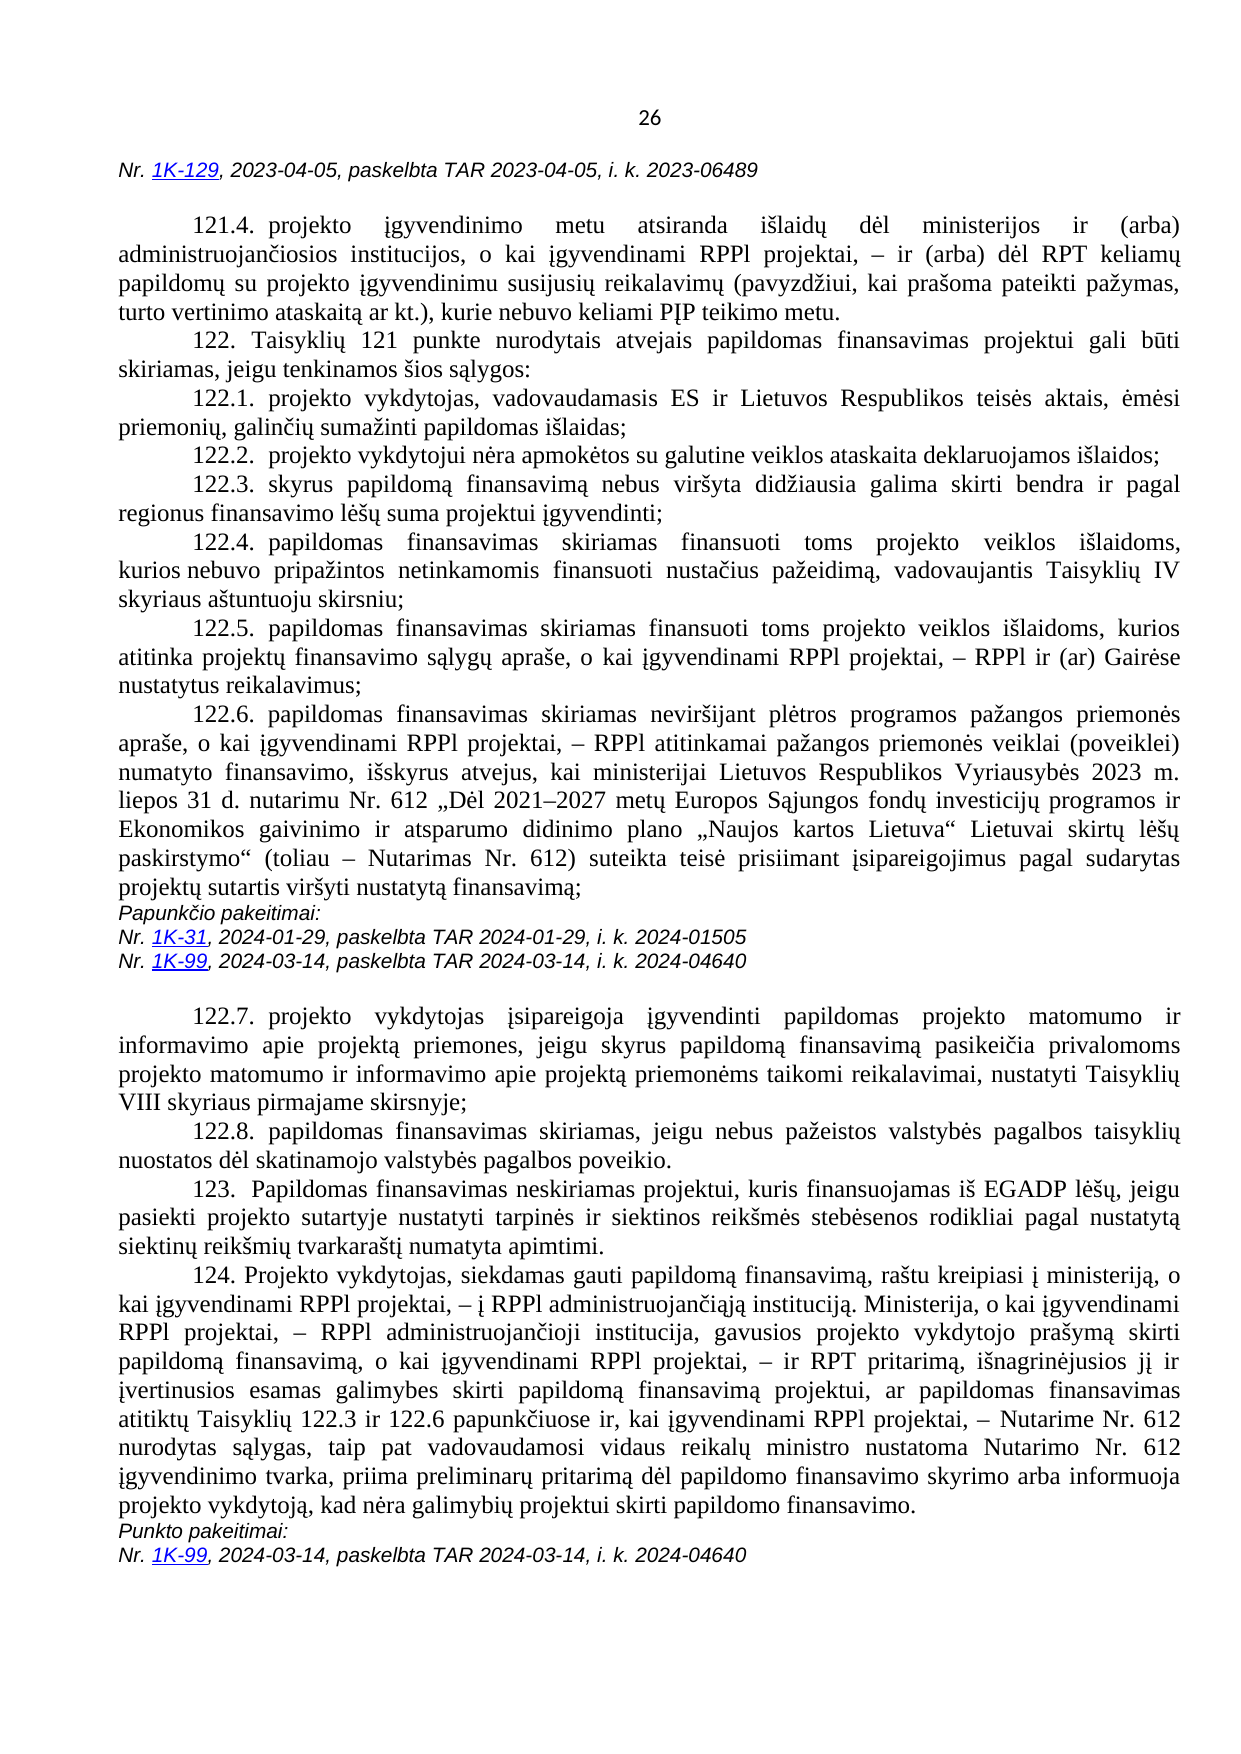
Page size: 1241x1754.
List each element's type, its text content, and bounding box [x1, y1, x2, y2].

text 122.6. papildomas finansavimas skiriamas neviršijant plėtros programos pažangos priemonės apraše, o kai įgyvendinami RPPl projektai, – RPPl atitinkamai pažangos priemonės veiklai (poveiklei) numatyto finansavimo, išskyrus atvejus, kai ministerijai Lietuvos Respublikos Vyriausybės 2023 m. liepos 31 d. nutarimu Nr. 612 „Dėl 2021–2027 metų Europos Sąjungos fondų investicijų programos ir Ekonomikos gaivinimo ir atsparumo didinimo plano „Naujos kartos Lietuva“ Lietuvai skirtų lėšų paskirstymo“ (toliau – Nutarimas Nr. 612) suteikta teisė prisiimant įsipareigojimus pagal sudarytas projektų sutartis viršyti nustatytą finansavimą; [118, 699, 1181, 901]
text 122.4. papildomas finansavimas skiriamas finansuoti toms projekto veiklos išlaidoms, kurios nebuvo pripažintos netinkamomis finansuoti nustačius pažeidimą, vadovaujantis Taisyklių IV skyriaus aštuntuoju skirsniu; [118, 527, 1181, 613]
text 122.5. papildomas finansavimas skiriamas finansuoti toms projekto veiklos išlaidoms, kurios atitinka projektų finansavimo sąlygų apraše, o kai įgyvendinami RPPl projektai, – RPPl ir (ar) Gairėse nustatytus reikalavimus; [118, 613, 1181, 699]
text Nr. 1K-31, 2024-01-29, paskelbta TAR 2024-01-29, i. k. 2024-01505 [118, 924, 1181, 948]
text 122. Taisyklių 121 punkte nurodytais atvejais papildomas finansavimas projektui gali būti skiriamas, jeigu tenkinamos šios sąlygos: [118, 326, 1181, 383]
text Nr. 1K-99, 2024-03-14, paskelbta TAR 2024-03-14, i. k. 2024-04640 [118, 948, 1181, 972]
text 124. Projekto vykdytojas, siekdamas gauti papildomą finansavimą, raštu kreipiasi į ministeriją, o kai įgyvendinami RPPl projektai, – į RPPl administruojančiąją instituciją. Ministerija, o kai įgyvendinami RPPl projektai, – RPPl administruojančioji institucija, gavusios projekto vykdytojo prašymą skirti papildomą finansavimą, o kai įgyvendinami RPPl projektai, – ir RPT pritarimą, išnagrinėjusios jį ir įvertinusios esamas galimybes skirti papildomą finansavimą projektui, ar papildomas finansavimas atitiktų Taisyklių 122.3 ir 122.6 papunkčiuose ir, kai įgyvendinami RPPl projektai, – Nutarime Nr. 612 nurodytas sąlygas, taip pat vadovaudamosi vidaus reikalų ministro nustatoma Nutarimo Nr. 612 įgyvendinimo tvarka, priima preliminarų pritarimą dėl papildomo finansavimo skyrimo arba informuoja projekto vykdytoją, kad nėra galimybių projektui skirti papildomo finansavimo. [118, 1260, 1181, 1519]
text 122.8. papildomas finansavimas skiriamas, jeigu nebus pažeistos valstybės pagalbos taisyklių nuostatos dėl skatinamojo valstybės pagalbos poveikio. [118, 1116, 1181, 1174]
text Nr. 1K-129, 2023-04-05, paskelbta TAR 2023-04-05, i. k. 2023-06489 [118, 158, 1181, 182]
text 122.2. projekto vykdytojui nėra apmokėtos su galutine veiklos ataskaita deklaruojamos išlaidos; [118, 441, 1181, 469]
text Punkto pakeitimai: [118, 1519, 1181, 1543]
text 122.7. projekto vykdytojas įsipareigoja įgyvendinti papildomas projekto matomumo ir informavimo apie projektą priemones, jeigu skyrus papildomą finansavimą pasikeičia privalomoms projekto matomumo ir informavimo apie projektą priemonėms taikomi reikalavimai, nustatyti Taisyklių VIII skyriaus pirmajame skirsnyje; [118, 1001, 1181, 1116]
text 123. Papildomas finansavimas neskiriamas projektui, kuris finansuojamas iš EGADP lėšų, jeigu pasiekti projekto sutartyje nustatyti tarpinės ir siektinos reikšmės stebėsenos rodikliai pagal nustatytą siektinų reikšmių tvarkaraštį numatyta apimtimi. [118, 1174, 1181, 1260]
text 122.3. skyrus papildomą finansavimą nebus viršyta didžiausia galima skirti bendra ir pagal regionus finansavimo lėšų suma projektui įgyvendinti; [118, 469, 1181, 527]
text Nr. 1K-99, 2024-03-14, paskelbta TAR 2024-03-14, i. k. 2024-04640 [118, 1543, 1181, 1567]
text Papunkčio pakeitimai: [118, 901, 1181, 924]
text 122.1. projekto vykdytojas, vadovaudamasis ES ir Lietuvos Respublikos teisės aktais, ėmėsi priemonių, galinčių sumažinti papildomas išlaidas; [118, 383, 1181, 441]
text 121.4. projekto įgyvendinimo metu atsiranda išlaidų dėl ministerijos ir (arba) administruojančiosios institucijos, o kai įgyvendinami RPPl projektai, – ir (arba) dėl RPT keliamų papildomų su projekto įgyvendinimu susijusių reikalavimų (pavyzdžiui, kai prašoma pateikti pažymas, turto vertinimo ataskaitą ar kt.), kurie nebuvo keliami PĮP teikimo metu. [118, 211, 1181, 326]
